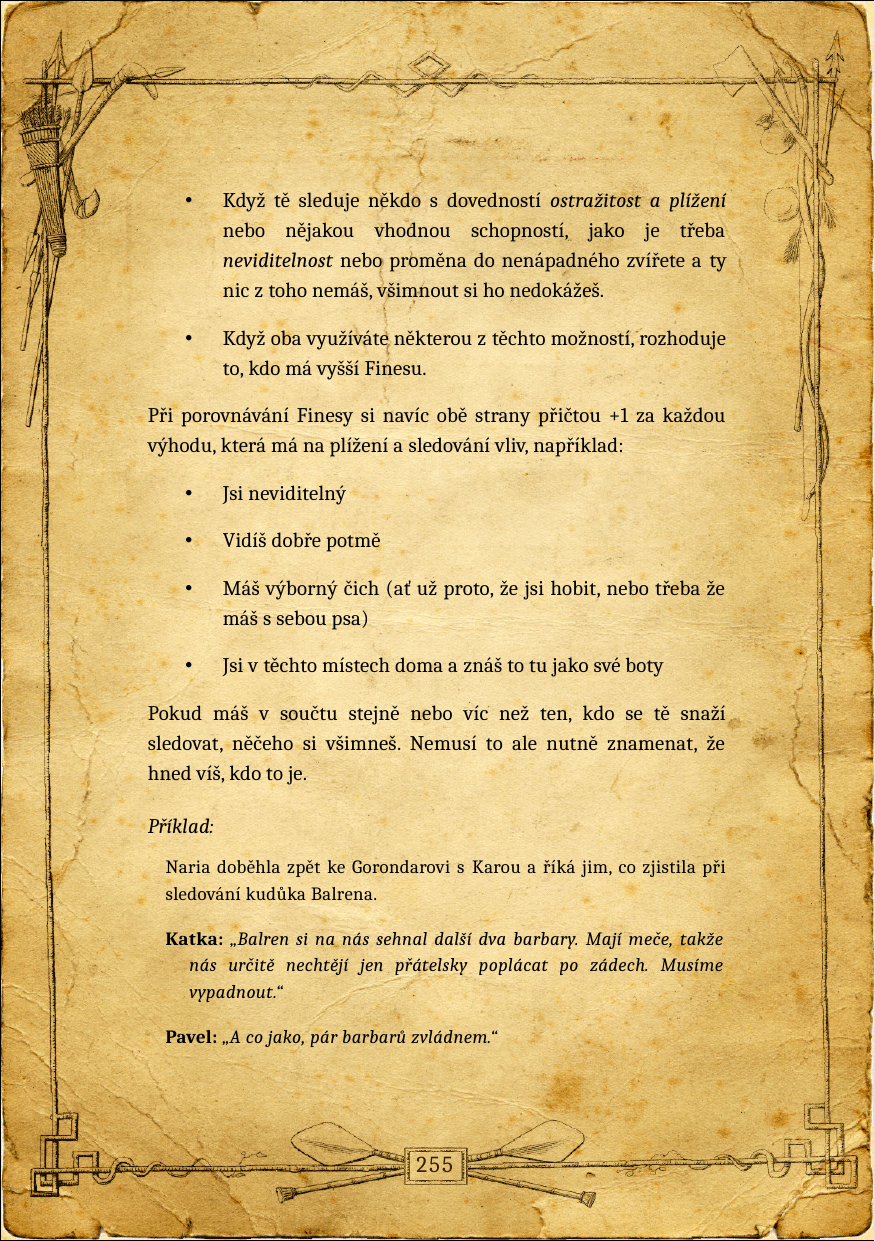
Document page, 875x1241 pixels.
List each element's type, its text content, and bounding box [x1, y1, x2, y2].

list Vidíš dobře potmě [185, 529, 726, 553]
text Při porovnávání Finesy si navíc obě strany přičtou +1 za každou výhodu, která má na plížení a⁠ sledování vliv, například: [148, 404, 726, 458]
text Naria doběhla zpět ke Gorondarovi s⁠ Karou a⁠ říká jim, co zjistila při sledování kudůka Balrena. [165, 857, 726, 905]
picture [1, 1, 874, 1240]
list Jsi v⁠ těchto místech doma a⁠ znáš to tu jako své boty [185, 654, 726, 678]
text Příklad: [148, 815, 726, 839]
text Katka: „Balren si na nás sehnal další dva barbary. Mají meče, takže nás určitě nechtějí jen přátelsky poplácat po zádech. Musíme vypadnout.“ [165, 928, 726, 1003]
list Když tě sleduje někdo s⁠ dovedností ostražitost a⁠ plížení nebo nějakou vhodnou schopností, jako je třeba neviditelnost nebo proměna do nenápadného zvířete a⁠ ty nic z⁠ toho nemáš, všimnout si ho nedokážeš. [185, 189, 726, 303]
list Jsi neviditelný [185, 481, 726, 505]
text Pokud máš v⁠ součtu stejně nebo víc než ten, kdo se tě snaží sledovat, něčeho si všimneš. Nemusí to ale nutně znamenat, že hned víš, kdo to je. [148, 702, 726, 785]
list Máš výborný čich (ať už proto, že jsi hobit, nebo třeba že máš s⁠ sebou psa) [185, 577, 726, 630]
text Pavel: „A⁠ co jako, pár barbarů zvládnem.“ [165, 1026, 726, 1048]
list Když oba využíváte některou z⁠ těchto možností, rozhoduje to, kdo má vyšší Finesu. [185, 326, 726, 380]
